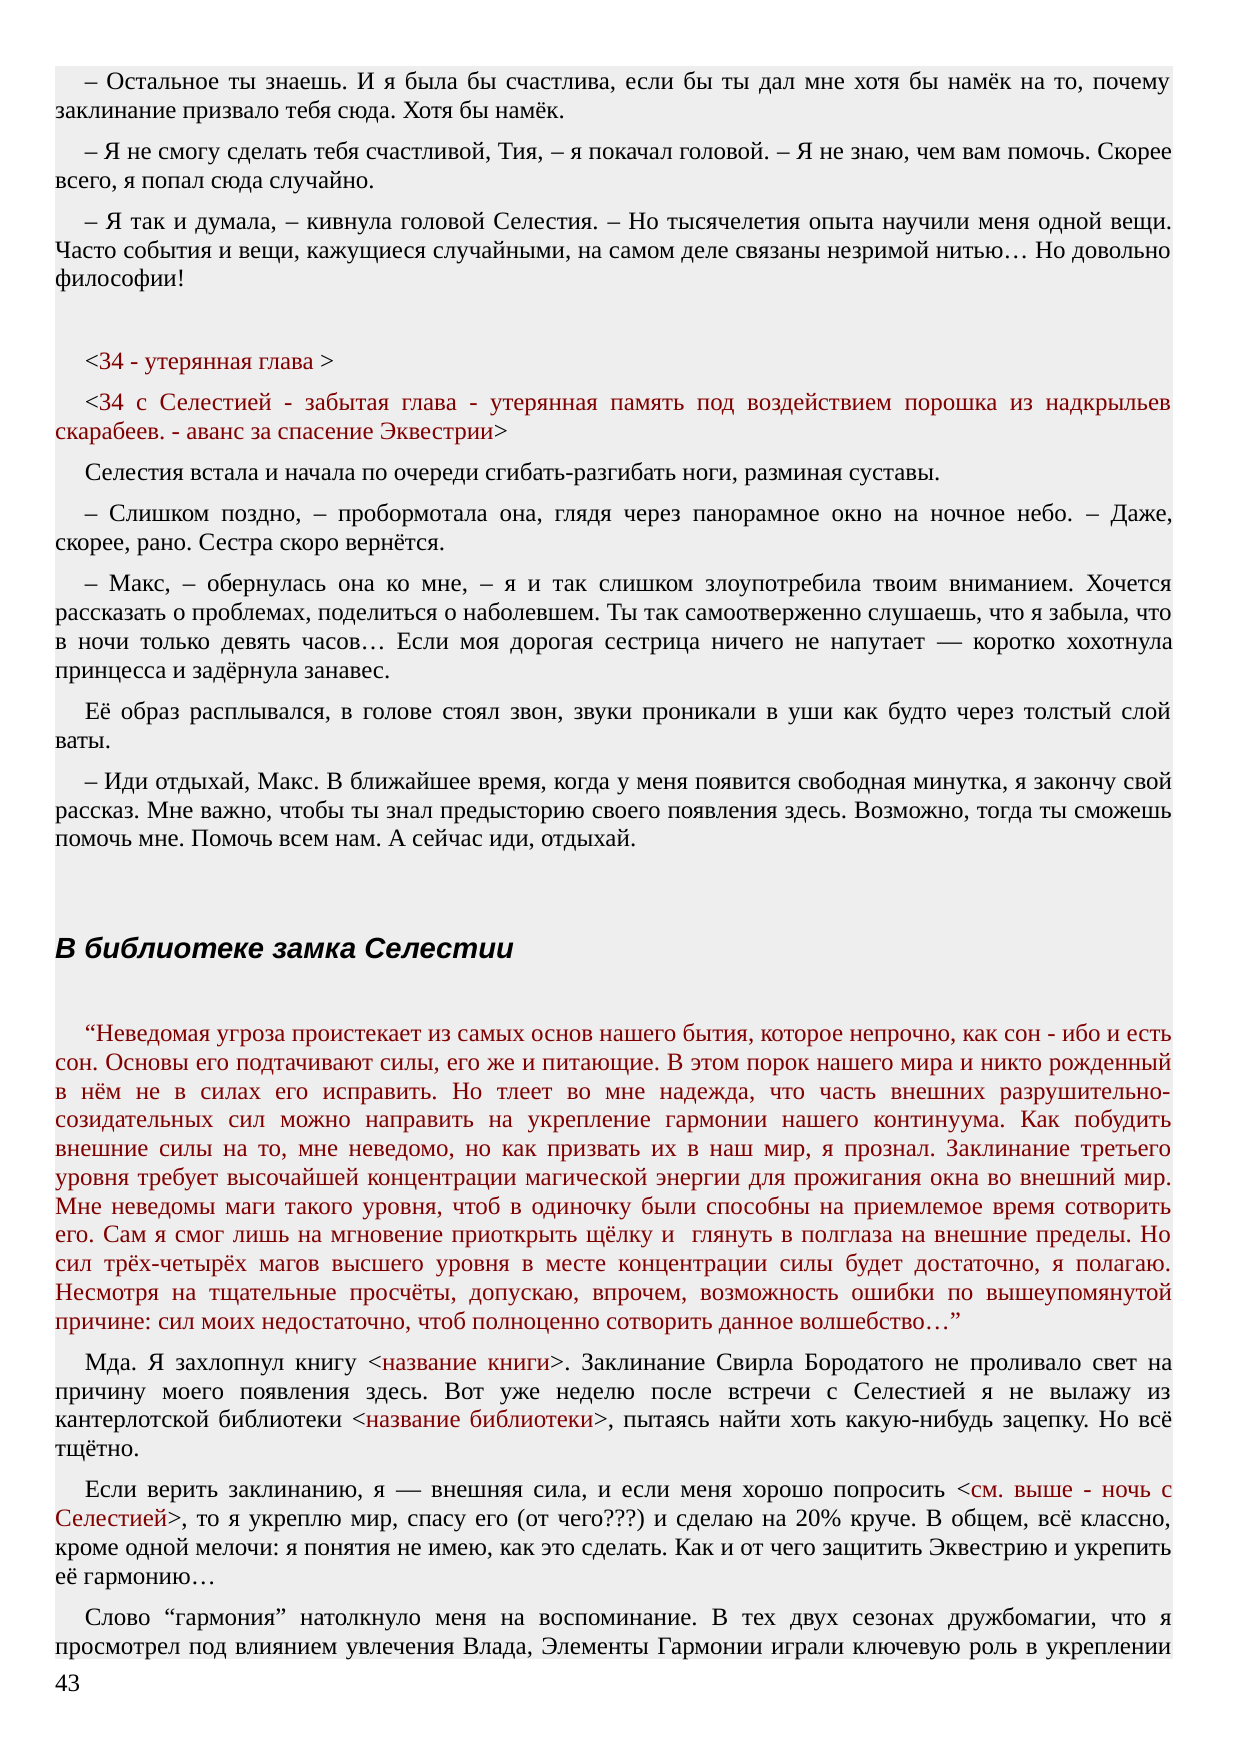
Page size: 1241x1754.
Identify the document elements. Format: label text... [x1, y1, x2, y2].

text – Слишком поздно, – пробормотала она, глядя через панорамное окно на ночное небо. – Даже, скорее, рано. Сестра скоро вернётся. [55, 498, 1173, 556]
text – Я не смогу сделать тебя счастливой, Тия, – я покачал головой. – Я не знаю, чем вам помочь. Скорее всего, я попал сюда случайно. [55, 136, 1173, 193]
text Мда. Я захлопнул книгу <название книги>. Заклинание Свирла Бородатого не проливало свет на причину моего появления здесь. Вот уже неделю после встречи с Селестией я не вылажу из кантерлотской библиотеки <название библиотеки>, пытаясь найти хоть какую-нибудь зацепку. Но всё тщётно. [55, 1347, 1173, 1462]
text <34 - утерянная глава > [55, 346, 1173, 375]
text – Макс, – обернулась она ко мне, – я и так слишком злоупотребила твоим вниманием. Хочется рассказать о проблемах, поделиться о наболевшем. Ты так самоотверженно слушаешь, что я забыла, что в ночи только девять часов… Если моя дорогая сестрица ничего не напутает — коротко хохотнула принцесса и задёрнула занавес. [55, 568, 1173, 683]
text Селестия встала и начала по очереди сгибать-разгибать ноги, разминая суставы. [55, 457, 1173, 486]
text <34 с Селестией - забытая глава - утерянная память под воздействием порошка из надкрыльев скарабеев. - аванс за спасение Эквестрии> [55, 387, 1173, 445]
text – Иди отдыхай, Макс. В ближайшее время, когда у меня появится свободная минутка, я закончу свой рассказ. Мне важно, чтобы ты знал предысторию своего появления здесь. Возможно, тогда ты сможешь помочь мне. Помочь всем нам. А сейчас иди, отдыхай. [55, 766, 1173, 852]
subtitle В библиотеке замка Селестии [55, 931, 1173, 964]
text Если верить заклинанию, я — внешняя сила, и если меня хорошо попросить <см. выше - ночь с Селестией>, то я укреплю мир, спасу его (от чего???) и сделаю на 20% круче. В общем, всё классно, кроме одной мелочи: я понятия не имею, как это сделать. Как и от чего защитить Эквестрию и укрепить её гармонию… [55, 1474, 1173, 1589]
text – Я так и думала, – кивнула головой Селестия. – Но тысячелетия опыта научили меня одной вещи. Часто события и вещи, кажущиеся случайными, на самом деле связаны незримой нитью… Но довольно философии! [55, 206, 1173, 292]
text Её образ расплывался, в голове стоял звон, звуки проникали в уши как будто через толстый слой ваты. [55, 696, 1173, 753]
text “Неведомая угроза проистекает из самых основ нашего бытия, которое непрочно, как сон - ибо и есть сон. Основы его подтачивают силы, его же и питающие. В этом порок нашего мира и никто рожденный в нём не в силах его исправить. Но тлеет во мне надежда, что часть внешних разрушительно-созидательных сил можно направить на укрепление гармонии нашего континуума. Как побудить внешние силы на то, мне неведомо, но как призвать их в наш мир, я прознал. Заклинание третьего уровня требует высочайшей концентрации магической энергии для прожигания окна во внешний мир. Мне неведомы маги такого уровня, чтоб в одиночку были способны на приемлемое время сотворить его. Сам я смог лишь на мгновение приоткрыть щёлку и глянуть в полглаза на внешние пределы. Но сил трёх-четырёх магов высшего уровня в месте концентрации силы будет достаточно, я полагаю. Несмотря на тщательные просчёты, допускаю, впрочем, возможность ошибки по вышеупомянутой причине: сил моих недостаточно, чтоб полноценно сотворить данное волшебство…” [55, 1018, 1173, 1334]
text – Остальное ты знаешь. И я была бы счастлива, если бы ты дал мне хотя бы намёк на то, почему заклинание призвало тебя сюда. Хотя бы намёк. [55, 66, 1173, 123]
text Слово “гармония” натолкнуло меня на воспоминание. В тех двух сезонах дружбомагии, что я просмотрел под влиянием увлечения Влада, Элементы Гармонии играли ключевую роль в укреплении [55, 1602, 1173, 1659]
